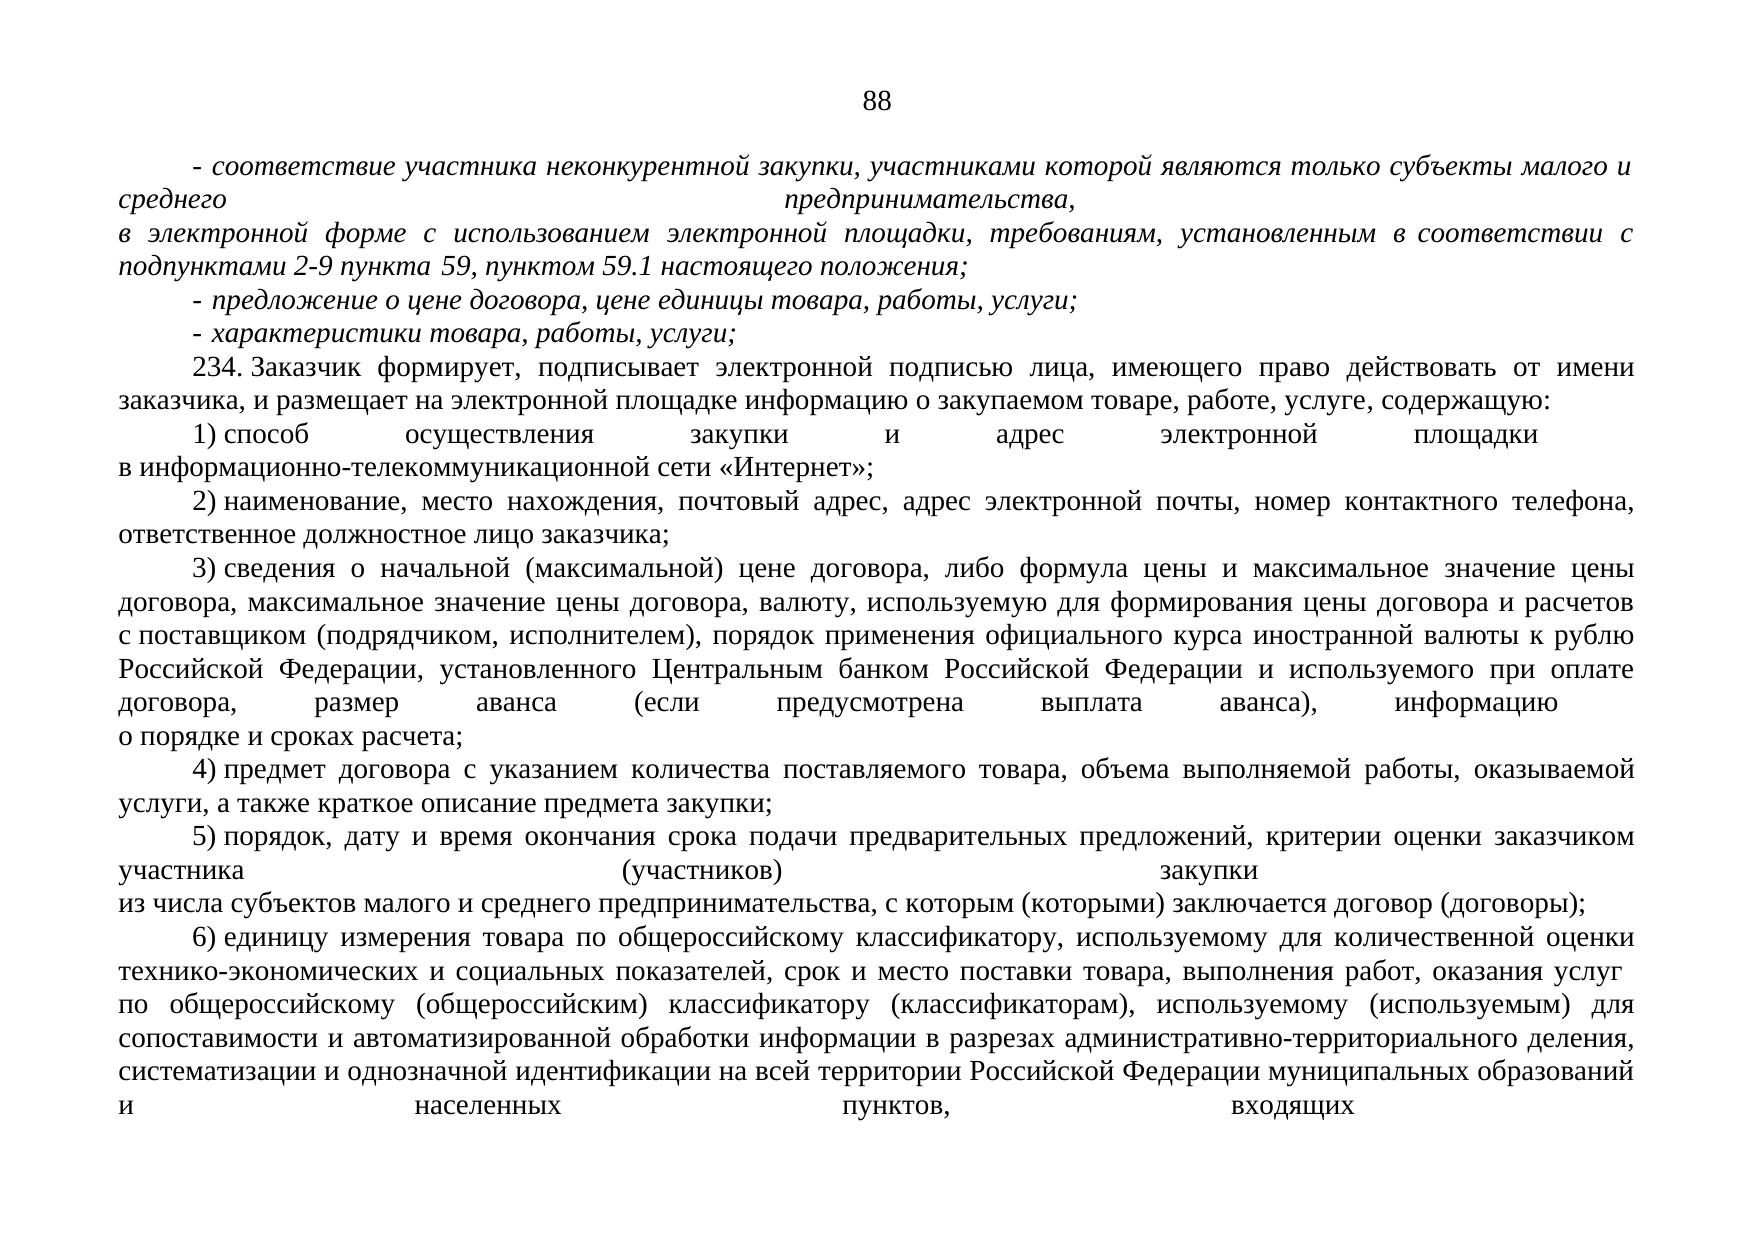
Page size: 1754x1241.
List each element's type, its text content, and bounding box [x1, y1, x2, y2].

text 1) способ осуществления закупки и адрес электронной площадки в информационно-телекоммуникационной сети «Интернет»; [118, 416, 1636, 483]
text 4) предмет договора с указанием количества поставляемого товара, объема выполняемой работы, оказываемой услуги, а также краткое описание предмета закупки; [118, 751, 1636, 818]
text - характеристики товара, работы, услуги; [118, 315, 1636, 349]
text - соответствие участника неконкурентной закупки, участниками которой являются только субъекты малого и среднего предпринимательства, в электронной форме с использованием электронной площадки, требованиям, установленным в соответствии с подпунктами 2-9 пункта 59, пунктом 59.1 настоящего положения; [118, 148, 1636, 282]
text 234. Заказчик формирует, подписывает электронной подписью лица, имеющего право действовать от имени заказчика, и размещает на электронной площадке информацию о закупаемом товаре, работе, услуге, содержащую: [118, 349, 1636, 416]
text 2) наименование, место нахождения, почтовый адрес, адрес электронной почты, номер контактного телефона, ответственное должностное лицо заказчика; [118, 483, 1636, 550]
text 6) единицу измерения товара по общероссийскому классификатору, используемому для количественной оценки технико-экономических и социальных показателей, срок и место поставки товара, выполнения работ, оказания услуг по общероссийскому (общероссийским) классификатору (классификаторам), используемому (используемым) для сопоставимости и автоматизированной обработки информации в разрезах административно-территориального деления, систематизации и однозначной идентификации на всей территории Российской Федерации муниципальных образований и населенных пунктов, входящих [118, 919, 1636, 1120]
text 5) порядок, дату и время окончания срока подачи предварительных предложений, критерии оценки заказчиком участника (участников) закупки из числа субъектов малого и среднего предпринимательства, с которым (которыми) заключается договор (договоры); [118, 818, 1636, 919]
text - предложение о цене договора, цене единицы товара, работы, услуги; [118, 282, 1636, 315]
text 3) сведения о начальной (максимальной) цене договора, либо формула цены и максимальное значение цены договора, максимальное значение цены договора, валюту, используемую для формирования цены договора и расчетов с поставщиком (подрядчиком, исполнителем), порядок применения официального курса иностранной валюты к рублю Российской Федерации, установленного Центральным банком Российской Федерации и используемого при оплате договора, размер аванса (если предусмотрена выплата аванса), информацию о порядке и сроках расчета; [118, 550, 1636, 751]
